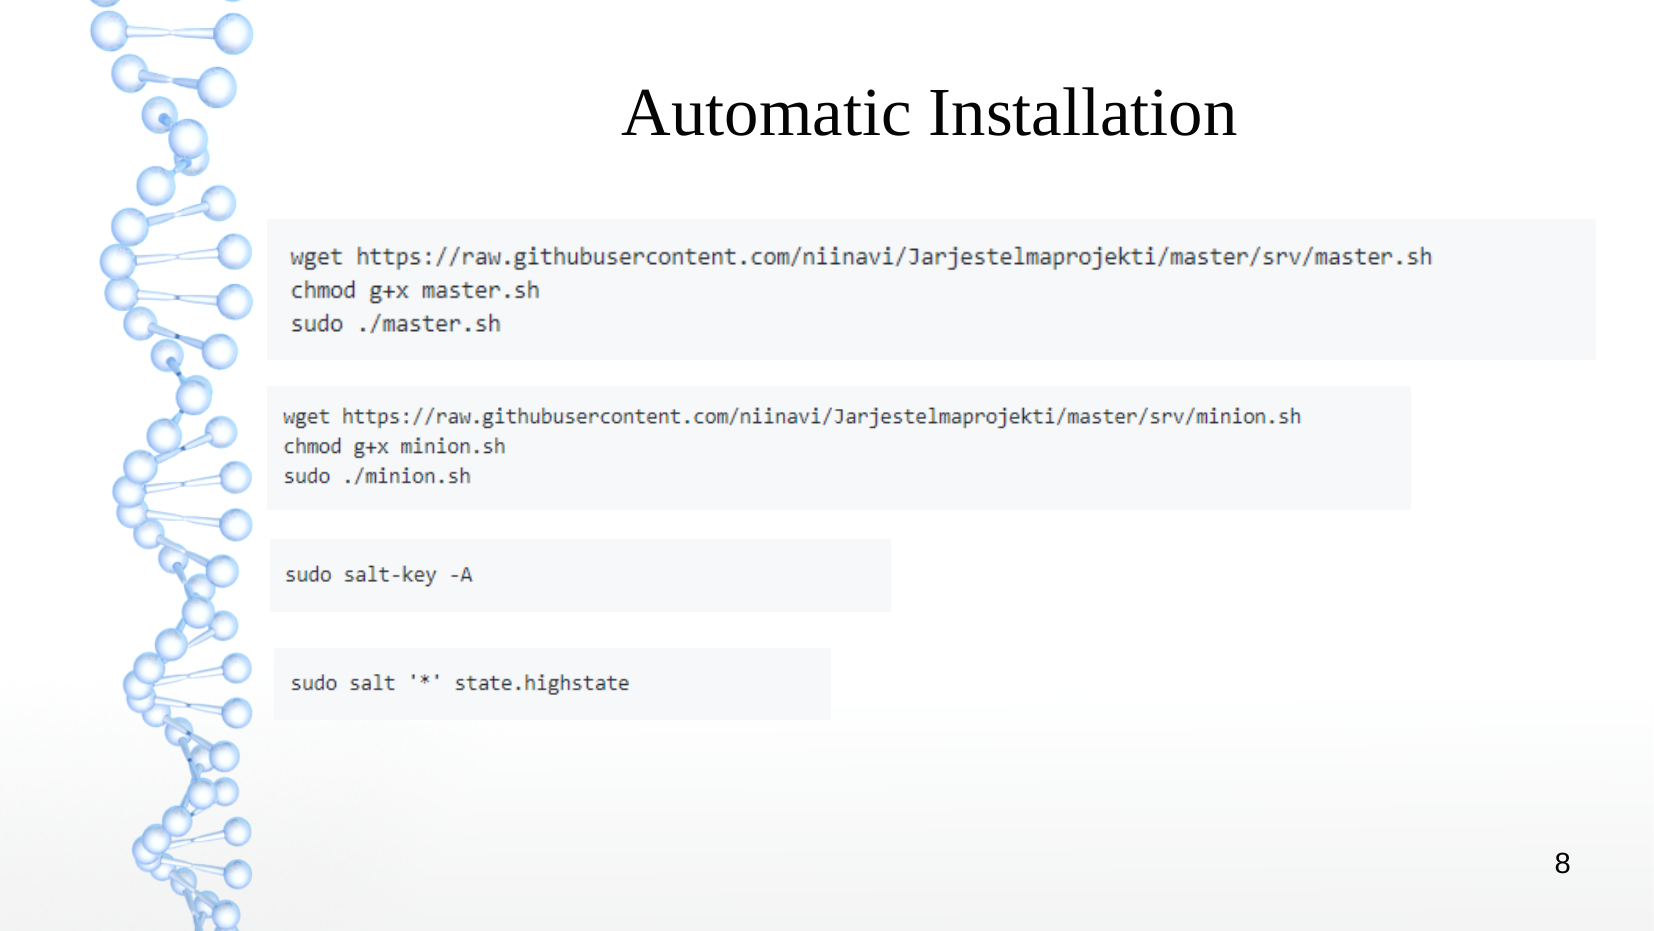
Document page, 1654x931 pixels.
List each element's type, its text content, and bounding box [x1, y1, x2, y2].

title Automatic Installation [265, 35, 1595, 189]
picture [0, 0, 1654, 931]
